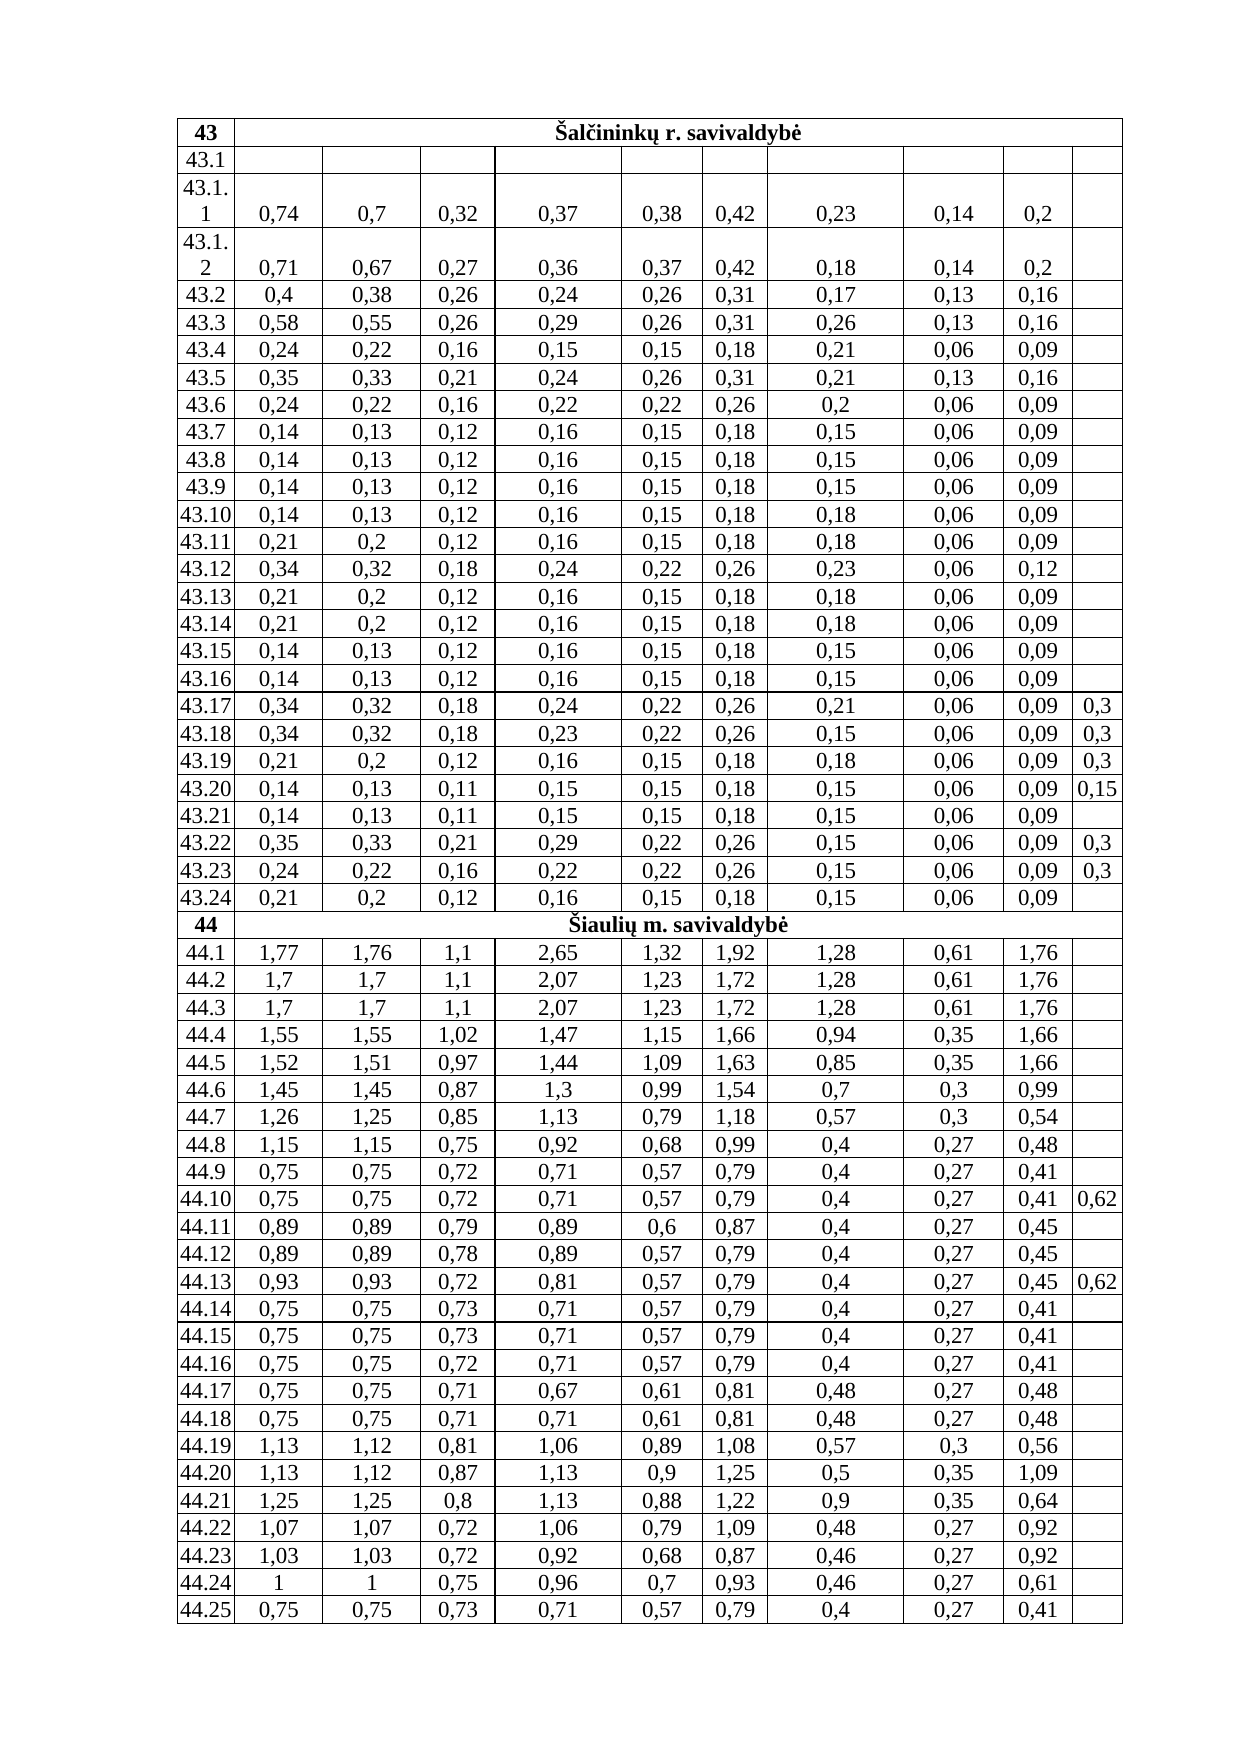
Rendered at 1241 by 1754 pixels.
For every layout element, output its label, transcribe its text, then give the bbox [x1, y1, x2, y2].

table_cell 0,16 [496, 528, 621, 554]
table_cell 43.12 [178, 555, 234, 582]
table_cell 0,7 [768, 1076, 903, 1102]
table_cell 0,16 [496, 583, 621, 609]
table_cell 0,16 [496, 610, 621, 637]
table_cell 44.21 [178, 1487, 234, 1513]
table_cell 0,22 [622, 857, 702, 883]
table_cell 0,79 [703, 1268, 767, 1294]
table_cell 0,73 [421, 1596, 494, 1623]
table_cell 0,18 [703, 419, 767, 445]
table_cell 1,3 [496, 1076, 621, 1102]
table_cell 0,09 [1004, 473, 1072, 499]
table_cell [235, 147, 322, 173]
table_cell 0,06 [904, 638, 1003, 664]
table_cell 0,72 [421, 1268, 494, 1294]
table_cell [1073, 1377, 1122, 1404]
table_cell 0,13 [904, 281, 1003, 308]
table_cell 0,26 [703, 693, 767, 719]
table_cell [1073, 1487, 1122, 1513]
table_cell 0,89 [622, 1432, 702, 1458]
table_cell 0,06 [904, 419, 1003, 445]
table_cell 0,18 [768, 528, 903, 554]
table_cell 0,16 [496, 501, 621, 527]
table_cell 0,45 [1004, 1268, 1072, 1294]
table_cell 0,27 [904, 1268, 1003, 1294]
table_cell 0,15 [768, 446, 903, 472]
table_cell 0,38 [323, 281, 420, 308]
table_cell [1073, 939, 1122, 965]
table_cell 0,18 [703, 583, 767, 609]
table_cell [1073, 1514, 1122, 1541]
table_cell 0,4 [235, 281, 322, 308]
table_cell 0,38 [622, 174, 702, 227]
table_cell 0,16 [421, 391, 494, 417]
table_cell 0,3 [904, 1432, 1003, 1458]
table_cell 0,21 [235, 528, 322, 554]
table_cell 1,55 [323, 1021, 420, 1047]
table_cell 0,79 [703, 1158, 767, 1184]
table_cell 43.1.2 [178, 228, 234, 280]
table_cell 44.7 [178, 1103, 234, 1130]
table_cell 0,71 [496, 1186, 621, 1212]
table_cell 0,27 [904, 1514, 1003, 1541]
table_cell 0,06 [904, 528, 1003, 554]
table_cell 0,85 [421, 1103, 494, 1130]
table_cell 43 [178, 119, 234, 146]
table_cell 0,61 [622, 1405, 702, 1431]
table_cell 0,62 [1073, 1186, 1122, 1212]
table_cell 0,35 [904, 1460, 1003, 1486]
table_cell 0,16 [496, 446, 621, 472]
table_cell 43.11 [178, 528, 234, 554]
table_cell 43.5 [178, 364, 234, 390]
table_cell 0,06 [904, 720, 1003, 746]
table_cell 0,81 [703, 1377, 767, 1404]
table_cell 0,27 [904, 1542, 1003, 1568]
table_cell 1,12 [323, 1432, 420, 1458]
table_cell 0,2 [1004, 228, 1072, 280]
table_cell 0,31 [703, 309, 767, 335]
table_cell 0,27 [421, 228, 494, 280]
table_cell 0,75 [235, 1405, 322, 1431]
table_cell 43.1 [178, 147, 234, 173]
table_cell 0,09 [1004, 720, 1072, 746]
table_cell 0,13 [323, 775, 420, 801]
table_cell 1,76 [1004, 994, 1072, 1020]
table_cell 0,09 [1004, 419, 1072, 445]
table_cell 0,09 [1004, 747, 1072, 773]
table_cell 0,78 [421, 1240, 494, 1267]
table_cell 0,87 [703, 1213, 767, 1239]
table_cell 0,13 [904, 364, 1003, 390]
table_cell 0,81 [421, 1432, 494, 1458]
table_cell 0,72 [421, 1350, 494, 1376]
table_cell 0,75 [421, 1131, 494, 1157]
table_cell 0,87 [421, 1076, 494, 1102]
table_cell 0,71 [421, 1405, 494, 1431]
table_cell 1,06 [496, 1432, 621, 1458]
table_cell 0,75 [235, 1158, 322, 1184]
table_cell 0,13 [904, 309, 1003, 335]
table_cell 0,57 [622, 1596, 702, 1623]
table_cell 1,12 [323, 1460, 420, 1486]
table_cell 0,15 [768, 775, 903, 801]
table_cell 0,4 [768, 1213, 903, 1239]
table_cell 0,48 [1004, 1377, 1072, 1404]
table_cell 0,81 [703, 1405, 767, 1431]
table_cell 0,71 [496, 1158, 621, 1184]
table_cell 0,21 [235, 884, 322, 911]
table_cell 0,67 [323, 228, 420, 280]
table_cell 0,61 [1004, 1569, 1072, 1595]
table_cell 0,09 [1004, 528, 1072, 554]
table_cell 0,12 [421, 473, 494, 499]
table_cell 0,15 [622, 802, 702, 828]
table_cell 0,92 [1004, 1514, 1072, 1541]
table_cell 0,99 [622, 1076, 702, 1102]
table_cell 0,75 [421, 1569, 494, 1595]
table_cell 0,15 [496, 802, 621, 828]
table_cell 0,15 [496, 336, 621, 363]
table_cell 0,4 [768, 1158, 903, 1184]
table_cell 1,7 [235, 994, 322, 1020]
table_cell 0,75 [235, 1186, 322, 1212]
table_cell 0,42 [703, 174, 767, 227]
table_cell 0,18 [703, 884, 767, 911]
table_cell 0,06 [904, 775, 1003, 801]
table_cell [1073, 1295, 1122, 1321]
table_cell 0,15 [622, 610, 702, 637]
table_cell 0,27 [904, 1158, 1003, 1184]
table_cell 0,8 [421, 1487, 494, 1513]
table_cell 0,17 [768, 281, 903, 308]
table_cell 0,72 [421, 1514, 494, 1541]
table_cell 1,13 [496, 1487, 621, 1513]
table_cell 0,45 [1004, 1240, 1072, 1267]
table_cell 0,41 [1004, 1350, 1072, 1376]
table_cell 0,58 [235, 309, 322, 335]
table_cell 0,11 [421, 775, 494, 801]
table_cell 0,22 [496, 391, 621, 417]
table_cell 0,2 [323, 528, 420, 554]
table_cell 0,26 [703, 720, 767, 746]
table_cell 1,72 [703, 966, 767, 993]
table_cell 44.18 [178, 1405, 234, 1431]
table_cell 43.21 [178, 802, 234, 828]
table_cell 1,7 [235, 966, 322, 993]
table_cell 0,75 [235, 1377, 322, 1404]
table_cell 0,57 [622, 1268, 702, 1294]
table_cell 0,22 [622, 829, 702, 856]
table_cell 0,15 [622, 884, 702, 911]
table_cell 0,9 [768, 1487, 903, 1513]
table_cell 1,32 [622, 939, 702, 965]
table_cell [1073, 364, 1122, 390]
table_cell 0,13 [323, 473, 420, 499]
table_cell 0,22 [622, 720, 702, 746]
table_cell 0,12 [421, 610, 494, 637]
table_cell [1073, 1405, 1122, 1431]
table_cell 0,09 [1004, 583, 1072, 609]
table_cell 0,97 [421, 1049, 494, 1075]
table_cell 0,21 [768, 336, 903, 363]
table_cell 0,72 [421, 1542, 494, 1568]
table_cell 0,13 [323, 665, 420, 691]
table_cell 0,3 [1073, 720, 1122, 746]
table_cell 0,26 [768, 309, 903, 335]
table_cell 0,26 [703, 555, 767, 582]
table_cell 1,22 [703, 1487, 767, 1513]
table_cell 0,18 [703, 610, 767, 637]
table_cell 0,34 [235, 693, 322, 719]
table_cell 1,1 [421, 994, 494, 1020]
table_cell 0,18 [768, 583, 903, 609]
table_cell 0,16 [496, 747, 621, 773]
table_cell 0,12 [421, 583, 494, 609]
table_cell 0,14 [235, 501, 322, 527]
table_cell 0,4 [768, 1295, 903, 1321]
table_cell 43.13 [178, 583, 234, 609]
table_cell 0,18 [421, 693, 494, 719]
table_cell 0,18 [703, 802, 767, 828]
table_cell 0,16 [1004, 364, 1072, 390]
table_cell 44.22 [178, 1514, 234, 1541]
table_cell 0,71 [421, 1377, 494, 1404]
table_cell 1,13 [235, 1432, 322, 1458]
table_cell 0,26 [421, 281, 494, 308]
table_cell 0,12 [421, 747, 494, 773]
table_cell 0,79 [622, 1103, 702, 1130]
table_cell 0,14 [235, 473, 322, 499]
table_cell 0,57 [622, 1295, 702, 1321]
table_cell [768, 147, 903, 173]
table_cell 0,73 [421, 1323, 494, 1349]
table_cell 43.22 [178, 829, 234, 856]
table_cell 1,76 [1004, 966, 1072, 993]
table_cell 44.1 [178, 939, 234, 965]
table_cell 0,16 [496, 419, 621, 445]
table_cell 0,09 [1004, 884, 1072, 911]
table_cell 44.11 [178, 1213, 234, 1239]
table_cell 0,06 [904, 555, 1003, 582]
table_cell 0,13 [323, 446, 420, 472]
table_cell 0,33 [323, 364, 420, 390]
table_cell 0,26 [622, 309, 702, 335]
table_cell 0,26 [703, 391, 767, 417]
table_cell 0,18 [768, 747, 903, 773]
table_cell 0,41 [1004, 1596, 1072, 1623]
table_cell 44.13 [178, 1268, 234, 1294]
table_cell 0,41 [1004, 1323, 1072, 1349]
table_cell 0,57 [768, 1103, 903, 1130]
table_cell 0,37 [496, 174, 621, 227]
table_cell 0,18 [768, 501, 903, 527]
table_cell 0,16 [421, 336, 494, 363]
table_cell 0,27 [904, 1323, 1003, 1349]
table_cell 0,06 [904, 583, 1003, 609]
table_cell [1073, 501, 1122, 527]
table_cell 0,56 [1004, 1432, 1072, 1458]
table_cell 0,22 [622, 555, 702, 582]
table_cell 0,71 [496, 1323, 621, 1349]
table_cell 1,76 [1004, 939, 1072, 965]
table_cell [1073, 174, 1122, 227]
table_cell 0,88 [622, 1487, 702, 1513]
table_cell 43.23 [178, 857, 234, 883]
table_cell 1,28 [768, 994, 903, 1020]
table_cell 1,45 [323, 1076, 420, 1102]
table_cell 0,12 [421, 884, 494, 911]
table_cell 0,93 [235, 1268, 322, 1294]
table_cell [1073, 1240, 1122, 1267]
table_cell [1073, 994, 1122, 1020]
table_cell 0,18 [703, 528, 767, 554]
table_cell 1,23 [622, 966, 702, 993]
table_cell 44.2 [178, 966, 234, 993]
table_cell 0,23 [768, 174, 903, 227]
table_cell 0,24 [496, 693, 621, 719]
table_cell 1,92 [703, 939, 767, 965]
table_cell 0,89 [235, 1213, 322, 1239]
table_cell 0,06 [904, 747, 1003, 773]
table_cell 0,21 [235, 583, 322, 609]
table_cell 0,15 [768, 802, 903, 828]
table_cell [1073, 1350, 1122, 1376]
table_cell 0,89 [235, 1240, 322, 1267]
table_cell 0,89 [496, 1213, 621, 1239]
table_cell 0,09 [1004, 336, 1072, 363]
table_cell 0,61 [904, 939, 1003, 965]
table_cell 0,21 [768, 693, 903, 719]
table_cell 1,26 [235, 1103, 322, 1130]
table_cell [1073, 1569, 1122, 1595]
table_cell 0,48 [1004, 1131, 1072, 1157]
table_cell 0,71 [496, 1295, 621, 1321]
table_cell 0,81 [496, 1268, 621, 1294]
table_cell 0,2 [323, 884, 420, 911]
table_cell 44.12 [178, 1240, 234, 1267]
table_cell 44.8 [178, 1131, 234, 1157]
table_cell 0,14 [235, 419, 322, 445]
table_cell 0,54 [1004, 1103, 1072, 1130]
table_cell 0,48 [768, 1377, 903, 1404]
table_cell 1,25 [703, 1460, 767, 1486]
table_cell 0,27 [904, 1377, 1003, 1404]
table_cell 0,61 [622, 1377, 702, 1404]
table_cell 0,92 [496, 1131, 621, 1157]
table_cell 43.7 [178, 419, 234, 445]
table_cell 0,15 [622, 638, 702, 664]
table_cell 0,4 [768, 1131, 903, 1157]
table_cell 0,79 [703, 1350, 767, 1376]
table_cell 0,09 [1004, 829, 1072, 856]
table_cell 44.20 [178, 1460, 234, 1486]
table_cell 0,99 [1004, 1076, 1072, 1102]
table_cell 1,72 [703, 994, 767, 1020]
table_cell 0,27 [904, 1405, 1003, 1431]
table_cell 43.6 [178, 391, 234, 417]
table_cell [496, 147, 621, 173]
table_cell 43.24 [178, 884, 234, 911]
table_cell 0,64 [1004, 1487, 1072, 1513]
table_cell 1,03 [323, 1542, 420, 1568]
table_cell 0,34 [235, 720, 322, 746]
table_cell 0,92 [496, 1542, 621, 1568]
table_cell 0,29 [496, 829, 621, 856]
table_cell 0,26 [703, 829, 767, 856]
table_cell 0,13 [323, 419, 420, 445]
table_cell 0,4 [768, 1350, 903, 1376]
table_cell 44.19 [178, 1432, 234, 1458]
table_cell 44.14 [178, 1295, 234, 1321]
table_cell 0,14 [904, 228, 1003, 280]
table_cell 0,35 [904, 1049, 1003, 1075]
table_cell 0,15 [1073, 775, 1122, 801]
table_cell 0,14 [904, 174, 1003, 227]
table_cell 0,57 [622, 1158, 702, 1184]
table_cell 1 [235, 1569, 322, 1595]
table_cell 0,4 [768, 1186, 903, 1212]
table_cell 0,18 [703, 638, 767, 664]
table_cell 1,09 [703, 1514, 767, 1541]
table_cell 0,12 [421, 665, 494, 691]
table_cell 0,48 [1004, 1405, 1072, 1431]
table_cell [703, 147, 767, 173]
table_cell 1,08 [703, 1432, 767, 1458]
table_cell 43.19 [178, 747, 234, 773]
table_cell 0,6 [622, 1213, 702, 1239]
table_cell 0,2 [323, 583, 420, 609]
table_cell 43.15 [178, 638, 234, 664]
table_cell [1073, 1542, 1122, 1568]
table_cell 0,18 [768, 610, 903, 637]
table_cell 0,89 [323, 1240, 420, 1267]
table_cell 1,55 [235, 1021, 322, 1047]
table_cell 0,09 [1004, 857, 1072, 883]
table_cell 0,2 [768, 391, 903, 417]
table_cell 0,14 [235, 802, 322, 828]
table_cell [622, 147, 702, 173]
table_cell [323, 147, 420, 173]
table_cell 43.16 [178, 665, 234, 691]
table_cell 0,16 [496, 884, 621, 911]
table_cell [421, 147, 494, 173]
table_cell 0,41 [1004, 1158, 1072, 1184]
table_cell 0,12 [1004, 555, 1072, 582]
table_cell 0,06 [904, 446, 1003, 472]
table_cell 0,96 [496, 1569, 621, 1595]
table_cell 0,26 [622, 364, 702, 390]
table_cell 43.1.1 [178, 174, 234, 227]
table_cell 0,5 [768, 1460, 903, 1486]
table_cell 0,41 [1004, 1186, 1072, 1212]
table_cell 0,09 [1004, 775, 1072, 801]
table_cell 1,03 [235, 1542, 322, 1568]
table_cell 44.4 [178, 1021, 234, 1047]
table_cell 0,75 [323, 1186, 420, 1212]
table_cell 0,06 [904, 336, 1003, 363]
table_cell 43.4 [178, 336, 234, 363]
table_cell 44.17 [178, 1377, 234, 1404]
table_cell 0,22 [323, 336, 420, 363]
table_cell 0,26 [703, 857, 767, 883]
table_cell 1,15 [622, 1021, 702, 1047]
table_cell 1,18 [703, 1103, 767, 1130]
table_cell 0,21 [421, 829, 494, 856]
table_cell 0,48 [768, 1405, 903, 1431]
table_cell 0,24 [496, 281, 621, 308]
table_cell 0,18 [703, 446, 767, 472]
table_cell 0,21 [768, 364, 903, 390]
table_cell 0,15 [768, 720, 903, 746]
table_cell 0,99 [703, 1131, 767, 1157]
table_cell 0,42 [703, 228, 767, 280]
table_cell 0,06 [904, 501, 1003, 527]
table_cell 0,31 [703, 364, 767, 390]
table_cell [1073, 1432, 1122, 1458]
table_cell 1,52 [235, 1049, 322, 1075]
table_cell 1,77 [235, 939, 322, 965]
table_cell 0,26 [622, 281, 702, 308]
table_cell 0,27 [904, 1213, 1003, 1239]
table_cell 0,14 [235, 775, 322, 801]
table_cell 0,16 [1004, 281, 1072, 308]
table_cell 0,13 [323, 501, 420, 527]
table_cell [1073, 281, 1122, 308]
table_cell 44.10 [178, 1186, 234, 1212]
table_cell 0,15 [622, 747, 702, 773]
table_cell [1073, 583, 1122, 609]
table_cell 0,15 [622, 473, 702, 499]
table_cell 0,12 [421, 528, 494, 554]
table_cell 0,13 [323, 802, 420, 828]
table_cell 0,16 [496, 665, 621, 691]
table_cell 44.24 [178, 1569, 234, 1595]
table_cell 0,06 [904, 391, 1003, 417]
table_cell 0,3 [904, 1076, 1003, 1102]
table_cell 0,4 [768, 1268, 903, 1294]
table_cell 0,35 [235, 829, 322, 856]
table_cell 0,16 [496, 473, 621, 499]
table_cell 0,87 [703, 1542, 767, 1568]
table_cell 0,41 [1004, 1295, 1072, 1321]
table_cell 0,62 [1073, 1268, 1122, 1294]
table_cell 0,27 [904, 1186, 1003, 1212]
table_cell 1,02 [421, 1021, 494, 1047]
table_cell 0,16 [1004, 309, 1072, 335]
table_cell 0,21 [421, 364, 494, 390]
table_cell 0,18 [703, 473, 767, 499]
table_cell 0,75 [323, 1323, 420, 1349]
table_cell 1,54 [703, 1076, 767, 1102]
table_cell 1,25 [323, 1103, 420, 1130]
table_cell 0,24 [496, 364, 621, 390]
table_cell 0,27 [904, 1569, 1003, 1595]
table_cell [1073, 147, 1122, 173]
table_cell 0,72 [421, 1186, 494, 1212]
table_cell 0,06 [904, 857, 1003, 883]
table_cell 1,13 [235, 1460, 322, 1486]
table_cell 0,72 [421, 1158, 494, 1184]
table_cell 0,16 [496, 638, 621, 664]
table_cell 0,21 [235, 747, 322, 773]
table_cell 44.16 [178, 1350, 234, 1376]
table_cell 0,89 [323, 1213, 420, 1239]
table_cell 0,57 [768, 1432, 903, 1458]
table_cell 1,25 [323, 1487, 420, 1513]
table_cell 1,28 [768, 939, 903, 965]
table_cell 0,34 [235, 555, 322, 582]
table_cell 0,15 [622, 583, 702, 609]
table_cell 0,09 [1004, 638, 1072, 664]
table_cell 44.3 [178, 994, 234, 1020]
table_cell 0,31 [703, 281, 767, 308]
table_cell 44.6 [178, 1076, 234, 1102]
table_cell 0,68 [622, 1131, 702, 1157]
table_cell 1,23 [622, 994, 702, 1020]
table_cell 0,15 [622, 775, 702, 801]
table_cell [1073, 336, 1122, 363]
table_cell 0,87 [421, 1460, 494, 1486]
table_cell 0,93 [703, 1569, 767, 1595]
table_cell [1004, 147, 1072, 173]
table_cell 1,07 [235, 1514, 322, 1541]
table_cell 0,79 [703, 1240, 767, 1267]
table_cell 1,66 [703, 1021, 767, 1047]
table_cell 0,15 [622, 665, 702, 691]
table_cell 0,3 [1073, 829, 1122, 856]
table_cell 0,75 [235, 1350, 322, 1376]
table_cell [1073, 1596, 1122, 1623]
table_cell 44.23 [178, 1542, 234, 1568]
table_cell 0,11 [421, 802, 494, 828]
table_cell Šalčininkų r. savivaldybė [235, 119, 1122, 146]
table_cell 0,18 [768, 228, 903, 280]
table_cell [1073, 1103, 1122, 1130]
table_cell 0,12 [421, 638, 494, 664]
table_cell 0,09 [1004, 693, 1072, 719]
table_cell 0,55 [323, 309, 420, 335]
table_cell 0,33 [323, 829, 420, 856]
table_cell 0,45 [1004, 1213, 1072, 1239]
table_cell 1,63 [703, 1049, 767, 1075]
table_cell [1073, 884, 1122, 911]
table_cell 1,1 [421, 939, 494, 965]
table_cell 0,57 [622, 1240, 702, 1267]
table_cell 44.15 [178, 1323, 234, 1349]
table_cell 0,09 [1004, 446, 1072, 472]
table_cell [1073, 802, 1122, 828]
table_cell 44.5 [178, 1049, 234, 1075]
table_cell 0,23 [768, 555, 903, 582]
table_cell 0,22 [622, 693, 702, 719]
table_cell 0,15 [768, 665, 903, 691]
table_cell 0,3 [1073, 747, 1122, 773]
table_cell 1,66 [1004, 1049, 1072, 1075]
table_cell 0,71 [496, 1405, 621, 1431]
table_cell 0,4 [768, 1596, 903, 1623]
table_cell 0,13 [323, 638, 420, 664]
table_cell 0,14 [235, 446, 322, 472]
table_cell 0,75 [323, 1596, 420, 1623]
table_cell 43.10 [178, 501, 234, 527]
table_cell 1,06 [496, 1514, 621, 1541]
table_cell 43.17 [178, 693, 234, 719]
table_cell 0,12 [421, 446, 494, 472]
table_cell 0,24 [235, 857, 322, 883]
table_cell 0,15 [768, 638, 903, 664]
table_cell 0,15 [622, 446, 702, 472]
table_cell 43.9 [178, 473, 234, 499]
table_cell 0,79 [703, 1186, 767, 1212]
table_cell 0,14 [235, 665, 322, 691]
table_cell 1,25 [235, 1487, 322, 1513]
table_cell 1,47 [496, 1021, 621, 1047]
table_cell 0,06 [904, 473, 1003, 499]
table_cell 1,09 [1004, 1460, 1072, 1486]
table_cell 0,23 [496, 720, 621, 746]
table_cell 0,12 [421, 419, 494, 445]
table_cell 0,27 [904, 1596, 1003, 1623]
table_cell 0,9 [622, 1460, 702, 1486]
table_cell 1 [323, 1569, 420, 1595]
table_cell 43.8 [178, 446, 234, 472]
table_cell [1073, 1076, 1122, 1102]
table_cell 0,15 [622, 419, 702, 445]
table_cell 0,71 [235, 228, 322, 280]
table_cell 1,13 [496, 1460, 621, 1486]
table_cell 0,68 [622, 1542, 702, 1568]
table_cell 0,24 [235, 391, 322, 417]
table_cell 0,7 [323, 174, 420, 227]
table_cell 0,15 [768, 473, 903, 499]
table_cell 0,36 [496, 228, 621, 280]
table_cell 0,75 [235, 1596, 322, 1623]
table_cell 0,15 [622, 501, 702, 527]
table_cell 0,12 [421, 501, 494, 527]
table_cell [1073, 1021, 1122, 1047]
table_cell 0,79 [421, 1213, 494, 1239]
table_cell 1,51 [323, 1049, 420, 1075]
table_cell 0,18 [703, 665, 767, 691]
table_cell 0,29 [496, 309, 621, 335]
table_cell 0,06 [904, 610, 1003, 637]
table_cell 0,7 [622, 1569, 702, 1595]
table_cell 0,09 [1004, 391, 1072, 417]
table_cell 43.2 [178, 281, 234, 308]
table_cell 0,14 [235, 638, 322, 664]
table_cell 0,79 [703, 1295, 767, 1321]
table_cell [1073, 1049, 1122, 1075]
table_cell 0,2 [323, 747, 420, 773]
table_cell 0,79 [703, 1323, 767, 1349]
table_cell 0,09 [1004, 665, 1072, 691]
table_cell [1073, 419, 1122, 445]
table_cell 0,32 [323, 693, 420, 719]
table_cell 0,71 [496, 1350, 621, 1376]
table_cell 0,75 [323, 1405, 420, 1431]
table_cell 0,15 [768, 419, 903, 445]
table_cell 0,57 [622, 1350, 702, 1376]
table_cell 0,35 [235, 364, 322, 390]
table_cell 0,09 [1004, 610, 1072, 637]
table_cell 0,22 [323, 857, 420, 883]
table_cell 0,93 [323, 1268, 420, 1294]
table_cell 0,18 [703, 501, 767, 527]
table_cell 1,28 [768, 966, 903, 993]
table_cell 0,46 [768, 1542, 903, 1568]
table_cell [1073, 665, 1122, 691]
table_cell [1073, 1158, 1122, 1184]
table_cell [1073, 1460, 1122, 1486]
table_cell 0,32 [323, 555, 420, 582]
table_cell 0,75 [235, 1323, 322, 1349]
table_cell 43.18 [178, 720, 234, 746]
table_cell 1,66 [1004, 1021, 1072, 1047]
table_cell 0,06 [904, 884, 1003, 911]
table_cell Šiaulių m. savivaldybė [235, 912, 1122, 938]
table_cell 0,57 [622, 1323, 702, 1349]
table_cell [1073, 228, 1122, 280]
table_cell 0,18 [703, 775, 767, 801]
table_cell 0,27 [904, 1295, 1003, 1321]
table_cell 0,3 [904, 1103, 1003, 1130]
table_cell 0,32 [323, 720, 420, 746]
table_cell [1073, 391, 1122, 417]
table_cell [1073, 638, 1122, 664]
table_cell 0,37 [622, 228, 702, 280]
table_cell 0,61 [904, 994, 1003, 1020]
table_cell 0,22 [323, 391, 420, 417]
table_cell 0,18 [703, 336, 767, 363]
table_cell 0,48 [768, 1514, 903, 1541]
table_cell 44.9 [178, 1158, 234, 1184]
table_cell 0,79 [703, 1596, 767, 1623]
table_cell 0,75 [323, 1377, 420, 1404]
table_cell 2,65 [496, 939, 621, 965]
table_cell 0,09 [1004, 802, 1072, 828]
table_cell 0,06 [904, 693, 1003, 719]
table_cell 1,45 [235, 1076, 322, 1102]
table_cell 43.20 [178, 775, 234, 801]
table_cell 0,06 [904, 802, 1003, 828]
table_cell 0,15 [768, 829, 903, 856]
table_cell 0,35 [904, 1487, 1003, 1513]
table_cell 0,15 [768, 857, 903, 883]
table_cell 44 [178, 912, 234, 938]
table_cell [1073, 966, 1122, 993]
table_cell 44.25 [178, 1596, 234, 1623]
table_cell 1,15 [323, 1131, 420, 1157]
table_cell 1,7 [323, 994, 420, 1020]
table_cell 0,61 [904, 966, 1003, 993]
table_cell 0,18 [703, 747, 767, 773]
table_cell [904, 147, 1003, 173]
table_cell 0,26 [421, 309, 494, 335]
table_cell 1,1 [421, 966, 494, 993]
table_cell 0,15 [768, 884, 903, 911]
table_cell 43.14 [178, 610, 234, 637]
table_cell 0,06 [904, 665, 1003, 691]
table_cell 0,24 [496, 555, 621, 582]
table_cell 1,13 [496, 1103, 621, 1130]
table_cell 2,07 [496, 994, 621, 1020]
table_cell 0,3 [1073, 857, 1122, 883]
table_cell 2,07 [496, 966, 621, 993]
table_cell [1073, 309, 1122, 335]
table_cell 0,74 [235, 174, 322, 227]
table_cell [1073, 446, 1122, 472]
table_cell 0,46 [768, 1569, 903, 1595]
table_cell 0,79 [622, 1514, 702, 1541]
table_cell 0,75 [323, 1350, 420, 1376]
table_cell [1073, 528, 1122, 554]
table_cell 0,67 [496, 1377, 621, 1404]
table_cell 0,22 [496, 857, 621, 883]
table_cell 0,92 [1004, 1542, 1072, 1568]
table_cell 0,94 [768, 1021, 903, 1047]
table_cell 0,85 [768, 1049, 903, 1075]
table_cell 0,06 [904, 829, 1003, 856]
table_cell 0,71 [496, 1596, 621, 1623]
table_cell [1073, 1323, 1122, 1349]
table_cell 0,27 [904, 1240, 1003, 1267]
table_cell 0,27 [904, 1131, 1003, 1157]
table_cell 0,18 [421, 720, 494, 746]
table_cell 0,57 [622, 1186, 702, 1212]
table_cell 0,75 [323, 1295, 420, 1321]
table_cell 0,75 [323, 1158, 420, 1184]
table_cell 0,27 [904, 1350, 1003, 1376]
table_cell 0,4 [768, 1323, 903, 1349]
table_cell 0,4 [768, 1240, 903, 1267]
table_cell 1,07 [323, 1514, 420, 1541]
table_cell 1,09 [622, 1049, 702, 1075]
table_cell 0,35 [904, 1021, 1003, 1047]
table_cell 0,32 [421, 174, 494, 227]
table_cell 1,76 [323, 939, 420, 965]
table_cell [1073, 555, 1122, 582]
table_cell 0,22 [622, 391, 702, 417]
table_cell 43.3 [178, 309, 234, 335]
table_cell 1,7 [323, 966, 420, 993]
table_cell 1,44 [496, 1049, 621, 1075]
table_cell 0,15 [622, 528, 702, 554]
table_cell [1073, 1213, 1122, 1239]
table_cell 0,24 [235, 336, 322, 363]
table_cell 0,2 [1004, 174, 1072, 227]
table_cell [1073, 610, 1122, 637]
table_cell 0,15 [496, 775, 621, 801]
table_cell 0,18 [421, 555, 494, 582]
table_cell 0,73 [421, 1295, 494, 1321]
table_cell 0,16 [421, 857, 494, 883]
table_cell 0,15 [622, 336, 702, 363]
table_cell 1,15 [235, 1131, 322, 1157]
table_cell [1073, 1131, 1122, 1157]
table_cell 0,2 [323, 610, 420, 637]
table_cell 0,89 [496, 1240, 621, 1267]
table_cell [1073, 473, 1122, 499]
table_cell 0,75 [235, 1295, 322, 1321]
table_cell 0,3 [1073, 693, 1122, 719]
table_cell 0,09 [1004, 501, 1072, 527]
table_cell 0,21 [235, 610, 322, 637]
